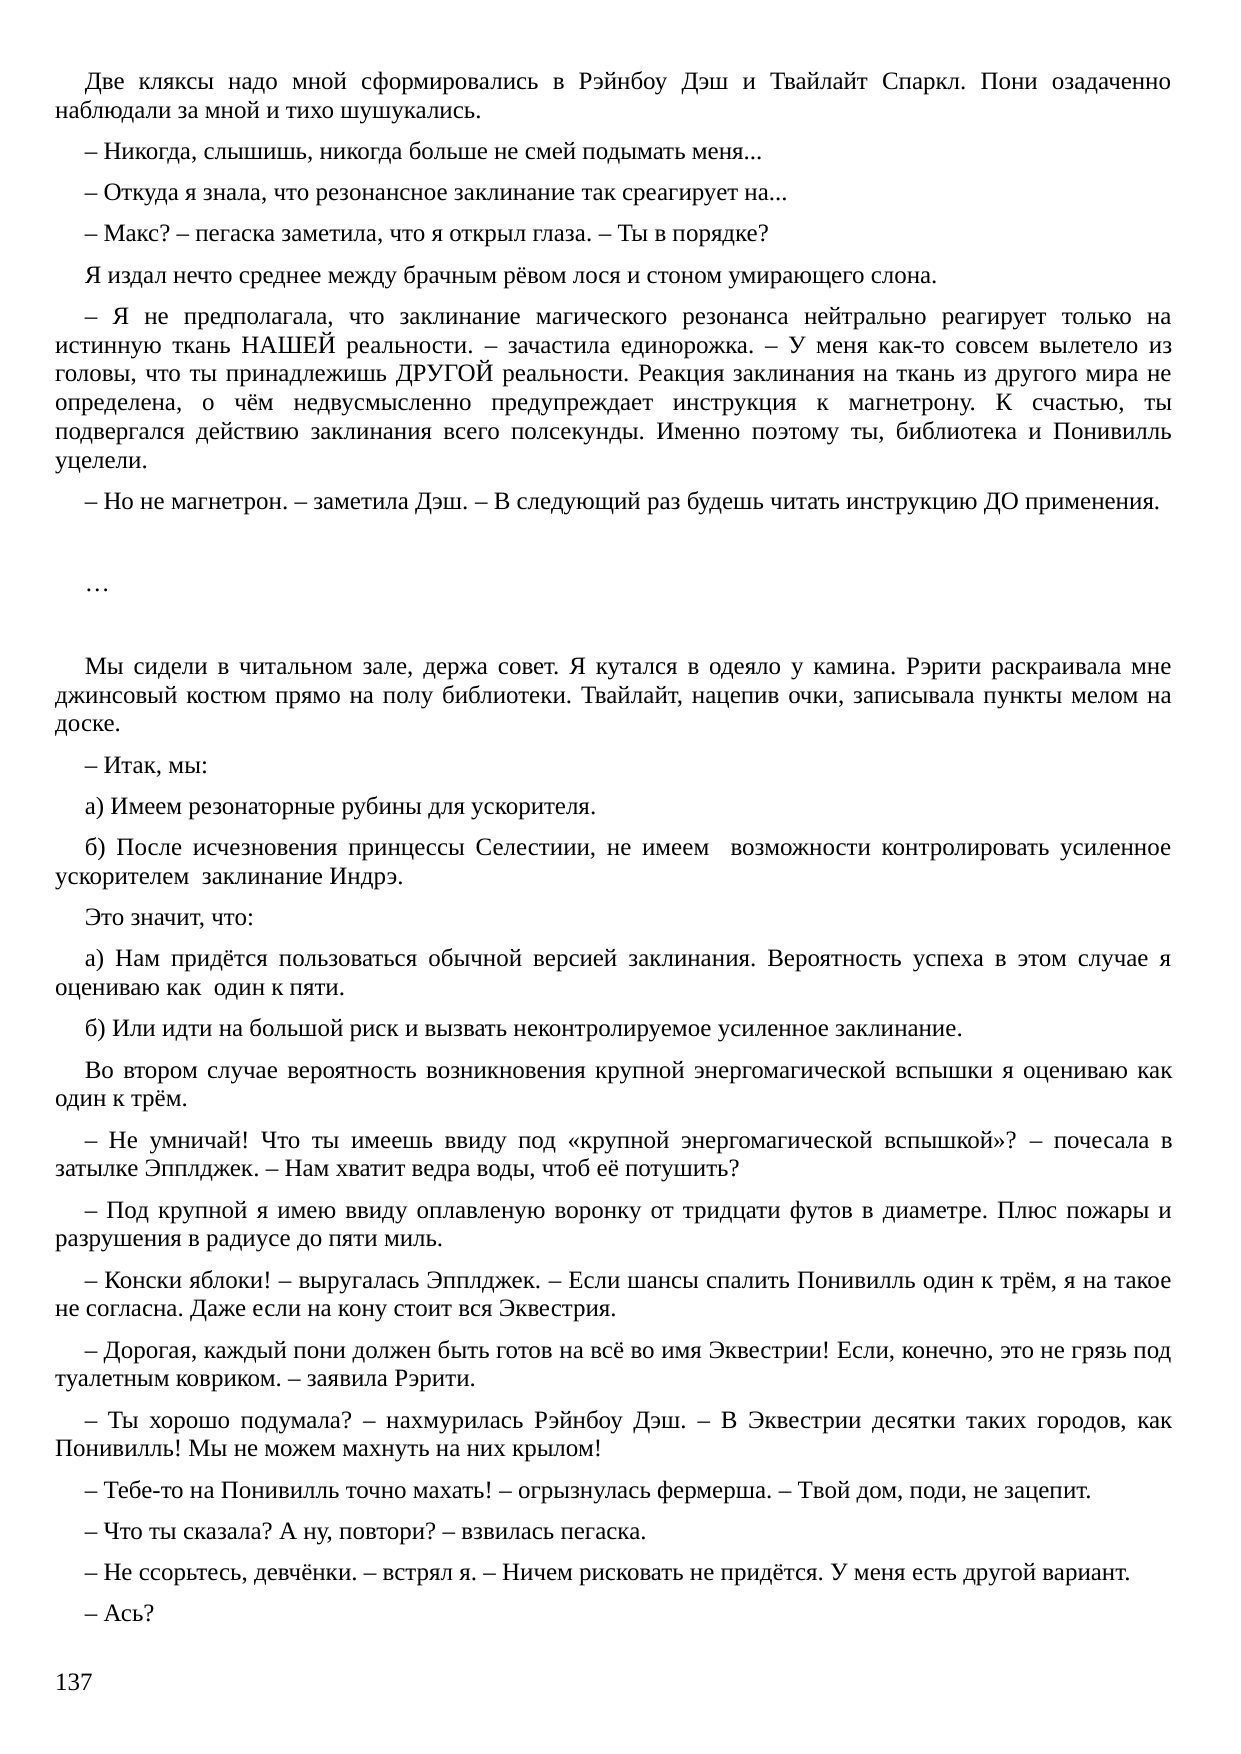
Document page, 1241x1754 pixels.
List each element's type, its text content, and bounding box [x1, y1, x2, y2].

text а) Имеем резонаторные рубины для ускорителя. [55, 791, 1173, 820]
text Во втором случае вероятность возникновения крупной энергомагической вспышки я оцениваю как один к трём. [55, 1055, 1173, 1112]
text – Откуда я знала, что резонансное заклинание так среагирует на... [55, 177, 1173, 206]
text … [55, 568, 1173, 597]
text – Я не предполагала, что заклинание магического резонанса нейтрально реагирует только на истинную ткань НАШЕЙ реальности. – зачастила единорожка. – У меня как-то совсем вылетело из головы, что ты принадлежишь ДРУГОЙ реальности. Реакция заклинания на ткань из другого мира не определена, о чём недвусмысленно предупреждает инструкция к магнетрону. К счастью, ты подвергался действию заклинания всего полсекунды. Именно поэтому ты, библиотека и Понивилль уцелели. [55, 301, 1173, 473]
text Я издал нечто среднее между брачным рёвом лося и стоном умирающего слона. [55, 260, 1173, 288]
text – Не умничай! Что ты имеешь ввиду под «крупной энергомагической вспышкой»? – почесала в затылке Эпплджек. – Нам хватит ведра воды, чтоб её потушить? [55, 1125, 1173, 1182]
text б) После исчезновения принцессы Селестиии, не имеем возможности контролировать усиленное ускорителем заклинание Индрэ. [55, 832, 1173, 890]
text Две кляксы надо мной сформировались в Рэйнбоу Дэш и Твайлайт Спаркл. Пони озадаченно наблюдали за мной и тихо шушукались. [55, 66, 1173, 123]
text – Тебе-то на Понивилль точно махать! – огрызнулась фермерша. – Твой дом, поди, не зацепит. [55, 1475, 1173, 1503]
text – Конски яблоки! – выругалась Эпплджек. – Если шансы спалить Понивилль один к трём, я на такое не согласна. Даже если на кону стоит вся Эквестрия. [55, 1265, 1173, 1322]
text – Что ты сказала? А ну, повтори? – взвилась пегаска. [55, 1516, 1173, 1545]
text – Не ссорьтесь, девчёнки. – встрял я. – Ничем рисковать не придётся. У меня есть другой вариант. [55, 1557, 1173, 1586]
text – Ась? [55, 1598, 1173, 1627]
text – Но не магнетрон. – заметила Дэш. – В следующий раз будешь читать инструкцию ДО применения. [55, 486, 1173, 515]
text б) Или идти на большой риск и вызвать неконтролируемое усиленное заклинание. [55, 1013, 1173, 1042]
text – Дорогая, каждый пони должен быть готов на всё во имя Эквестрии! Если, конечно, это не грязь под туалетным ковриком. – заявила Рэрити. [55, 1335, 1173, 1392]
text Это значит, что: [55, 902, 1173, 931]
text Мы сидели в читальном зале, держа совет. Я кутался в одеяло у камина. Рэрити раскраивала мне джинсовый костюм прямо на полу библиотеки. Твайлайт, нацепив очки, записывала пункты мелом на доске. [55, 651, 1173, 737]
text – Никогда, слышишь, никогда больше не смей подымать меня... [55, 136, 1173, 165]
text а) Нам придётся пользоваться обычной версией заклинания. Вероятность успеха в этом случае я оцениваю как один к пяти. [55, 943, 1173, 1001]
text – Под крупной я имею ввиду оплавленую воронку от тридцати футов в диаметре. Плюс пожары и разрушения в радиусе до пяти миль. [55, 1195, 1173, 1252]
text – Итак, мы: [55, 750, 1173, 778]
text – Макс? – пегаска заметила, что я открыл глаза. – Ты в порядке? [55, 218, 1173, 247]
text – Ты хорошо подумала? – нахмурилась Рэйнбоу Дэш. – В Эквестрии десятки таких городов, как Понивилль! Мы не можем махнуть на них крылом! [55, 1405, 1173, 1462]
